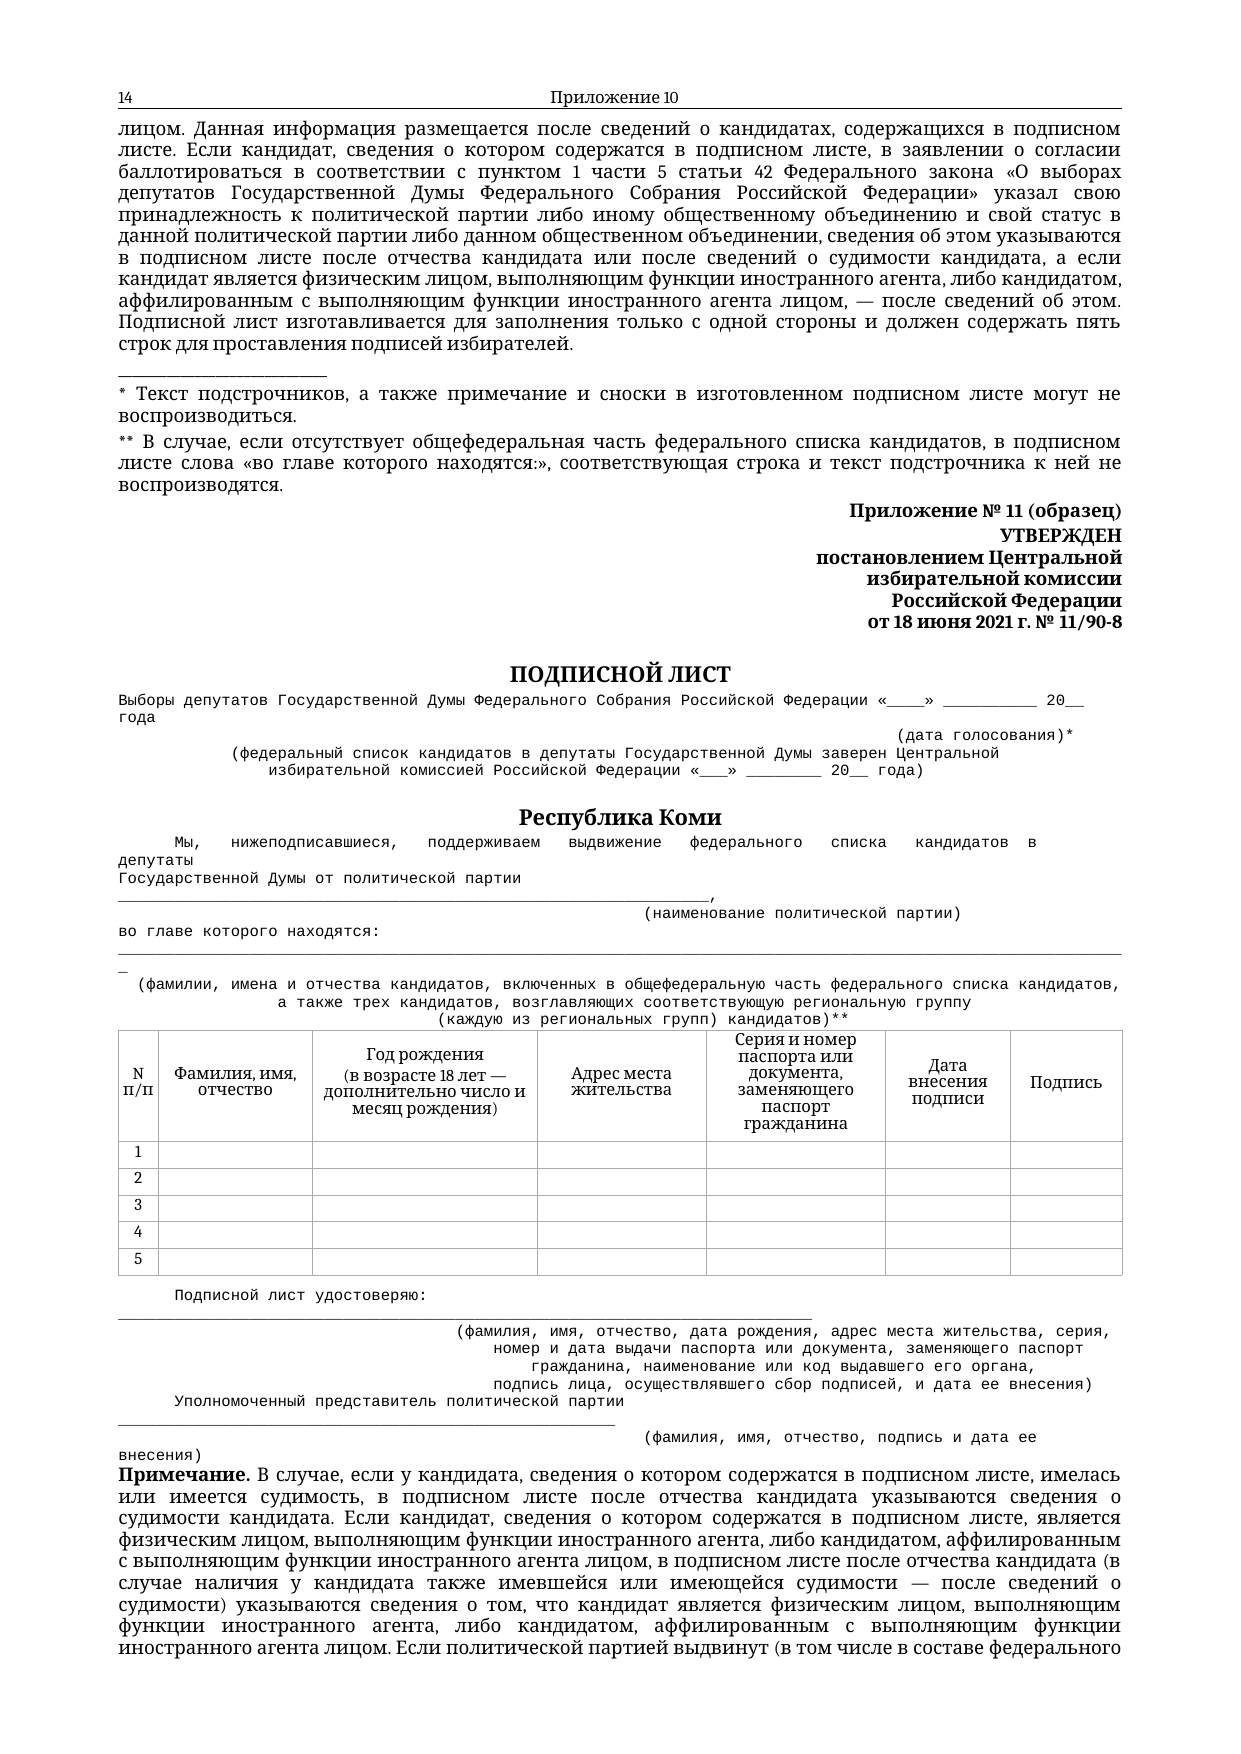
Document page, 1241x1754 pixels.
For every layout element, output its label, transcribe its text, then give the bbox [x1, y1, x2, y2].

text ** В случае, если отсутствует общефедеральная часть федерального списка кандидатов, в подписном листе слова «во главе которого находятся:», соответствующая строка и текст подстрочника к ней не воспроизводятся. [118, 431, 1122, 496]
table_cell [707, 1169, 885, 1194]
text (федеральный список кандидатов в депутаты Государственной Думы заверен Центральной [118, 745, 1122, 763]
text гражданина, наименование или код выдавшего его органа, [118, 1358, 1122, 1376]
text (фамилии, имена и отчества кандидатов, включенных в общефедеральную часть федерального списка кандидатов, [118, 976, 1122, 994]
table_cell [707, 1249, 885, 1275]
text Примечание. В случае, если у кандидата, сведения о котором содержатся в подписном листе, имелась или имеется судимость, в подписном листе после отчества кандидата указываются сведения о судимости кандидата. Если кандидат, сведения о котором содержатся в подписном листе, является физическим лицом, выполняющим функции иностранного агента, либо кандидатом, аффилированным с выполняющим функции иностранного агента лицом, в подписном листе после отчества кандидата (в случае наличия у кандидата также имевшейся или имеющейся судимости — после сведений о судимости) указываются сведения о том, что кандидат является физическим лицом, выполняющим функции иностранного агента, либо кандидатом, аффилированным с выполняющим функции иностранного агента лицом. Если политической партией выдвинут (в том числе в составе федерального [118, 1465, 1122, 1659]
table_cell [313, 1222, 537, 1248]
table_header Год рождения (в возрасте 18 лет — дополнительно число и месяц рождения) [313, 1031, 537, 1141]
text ______________________________ [118, 359, 1122, 380]
text а также трех кандидатов, возглавляющих соответствующую региональную группу [118, 994, 1122, 1012]
table_cell [159, 1169, 312, 1194]
table_cell [538, 1222, 706, 1248]
text номер и дата выдачи паспорта или документа, заменяющего паспорт [118, 1341, 1122, 1358]
table_cell [886, 1196, 1010, 1221]
text Приложение № 11 (образец) [118, 500, 1122, 522]
table_cell [538, 1169, 706, 1194]
table_header Фамилия, имя, отчество [159, 1031, 312, 1141]
table_cell 5 [119, 1249, 158, 1275]
text Мы, нижеподписавшиеся, поддерживаем выдвижение федерального списка кандидатов в депутаты [118, 835, 1122, 870]
text (дата голосования)* [118, 727, 1122, 745]
subtitle ПОДПИСНОЙ ЛИСТ [118, 663, 1122, 688]
table_cell [313, 1249, 537, 1275]
table_cell 2 [119, 1169, 158, 1194]
text * Текст подстрочников, а также примечание и сноски в изготовленном подписном листе могут не воспроизводиться. [118, 384, 1122, 427]
subtitle Республика Коми [118, 805, 1122, 831]
table_cell [1011, 1249, 1122, 1275]
table_header Адрес места жительства [538, 1031, 706, 1141]
table_header Дата внесения подписи [886, 1031, 1010, 1141]
table_cell [313, 1142, 537, 1168]
text (фамилия, имя, отчество, дата рождения, адрес места жительства, серия, [118, 1323, 1122, 1341]
table_cell [538, 1249, 706, 1275]
table_cell [886, 1142, 1010, 1168]
table_cell [1011, 1169, 1122, 1194]
table_cell 3 [119, 1196, 158, 1221]
table_cell [886, 1249, 1010, 1275]
text подпись лица, осуществлявшего сбор подписей, и дата ее внесения) [118, 1376, 1122, 1394]
table_cell [538, 1142, 706, 1168]
table_cell [159, 1142, 312, 1168]
text Подписной лист удостоверяю: __________________________________________________________________________ [118, 1288, 1122, 1323]
table_cell [159, 1196, 312, 1221]
table_cell [159, 1249, 312, 1275]
text (каждую из региональных групп) кандидатов)** [118, 1012, 1122, 1029]
table_cell 1 [119, 1142, 158, 1168]
text Уполномоченный представитель политической партии _____________________________________________________ [118, 1394, 1122, 1429]
table_cell 4 [119, 1222, 158, 1248]
text (наименование политической партии) [118, 906, 1122, 923]
table_cell [886, 1169, 1010, 1194]
text УТВЕРЖДЕН постановлением Центральной избирательной комиссии Российской Федерации от 18 июня 2021 г. № 11/90-8 [118, 526, 1122, 634]
text (фамилия, имя, отчество, подпись и дата ее внесения) [118, 1429, 1122, 1465]
table_header N п/п [119, 1031, 158, 1141]
table_cell [1011, 1222, 1122, 1248]
text ____________________________________________________________________________________________________________ [118, 941, 1122, 976]
table_cell [313, 1196, 537, 1221]
table_cell [707, 1142, 885, 1168]
table_cell [1011, 1196, 1122, 1221]
text избирательной комиссией Российской Федерации «___» ________ 20__ года) [118, 763, 1122, 781]
table_cell [538, 1196, 706, 1221]
text во главе которого находятся: [118, 923, 1122, 941]
table_cell [159, 1222, 312, 1248]
text лицом. Данная информация размещается после сведений о кандидатах, содержащихся в подписном листе. Если кандидат, сведения о котором содержатся в подписном листе, в заявлении о согласии баллотироваться в соответствии с пунктом 1 части 5 статьи 42 Федерального закона «О выборах депутатов Государственной Думы Федерального Собрания Российской Федерации» указал свою принадлежность к политической партии либо иному общественному объединению и свой статус в данной политической партии либо данном общественном объединении, сведения об этом указываются в подписном листе после отчества кандидата или после сведений о судимости кандидата, а если кандидат является физическим лицом, выполняющим функции иностранного агента, либо кандидатом, аффилированным с выполняющим функции иностранного агента лицом, — после сведений об этом. Подписной лист изготавливается для заполнения только с одной стороны и должен содержать пять строк для проставления подписей избирателей. [118, 118, 1122, 355]
table_header Серия и номер паспорта или документа, заменяющего паспорт гражданина [707, 1031, 885, 1141]
table_header Подпись [1011, 1031, 1122, 1141]
text Государственной Думы от политической партии _______________________________________________________________, [118, 870, 1122, 906]
table_cell [313, 1169, 537, 1194]
table_cell [886, 1222, 1010, 1248]
table_cell [1011, 1142, 1122, 1168]
table_cell [707, 1222, 885, 1248]
table_cell [707, 1196, 885, 1221]
text Выборы депутатов Государственной Думы Федерального Собрания Российской Федерации «____» __________ 20__ года [118, 692, 1122, 727]
